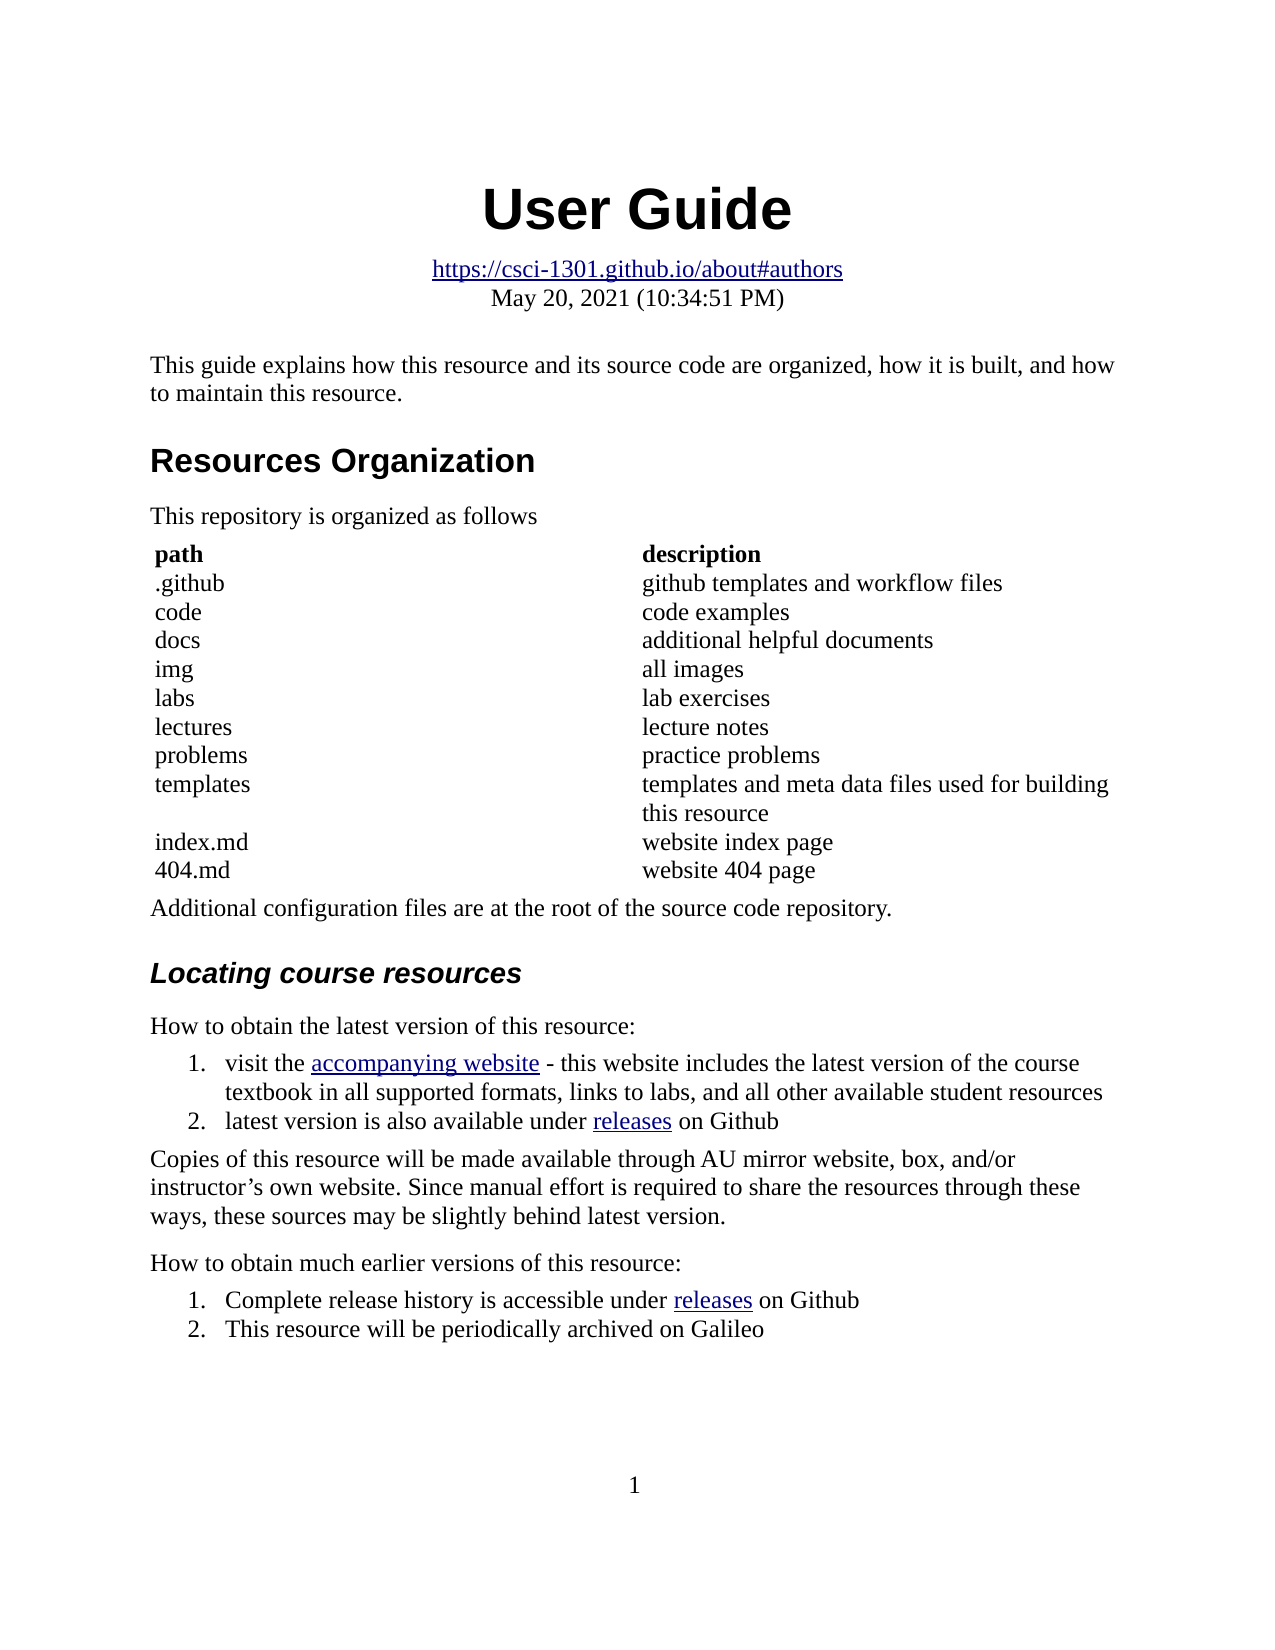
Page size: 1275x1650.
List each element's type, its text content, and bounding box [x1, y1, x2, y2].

subtitle Resources Organization [150, 441, 1125, 480]
list visit the accompanying website - this website includes the latest version of the course textbook in all supported formats, links to labs, and all other available student resources [187, 1048, 1125, 1106]
table_cell code [150, 597, 637, 625]
table_cell lectures [150, 712, 637, 740]
text This repository is organized as follows [150, 501, 1125, 530]
text https://csci-1301.github.io/about#authors [150, 254, 1125, 283]
table_cell templates [150, 769, 637, 827]
table_cell 404.md [150, 855, 637, 884]
table_cell github templates and workflow files [638, 568, 1125, 597]
table_cell problems [150, 740, 637, 769]
table_cell index.md [150, 827, 637, 855]
list This resource will be periodically archived on Galileo [187, 1314, 1125, 1343]
table_cell website 404 page [638, 855, 1125, 884]
text How to obtain the latest version of this resource: [150, 1011, 1125, 1039]
subtitle Locating course resources [150, 956, 1125, 989]
table_cell code examples [638, 597, 1125, 625]
table_cell lab exercises [638, 683, 1125, 712]
title User Guide [150, 175, 1125, 242]
text How to obtain much earlier versions of this resource: [150, 1248, 1125, 1277]
table_cell img [150, 654, 637, 683]
table_cell docs [150, 625, 637, 654]
text This guide explains how this resource and its source code are organized, how it is built, and how to maintain this resource. [150, 350, 1125, 407]
list Complete release history is accessible under releases on Github [187, 1286, 1125, 1314]
table_cell all images [638, 654, 1125, 683]
text Copies of this resource will be made available through AU mirror website, box, and/or instructor’s own website. Since manual effort is required to share the resources through these ways, these sources may be slightly behind latest version. [150, 1144, 1125, 1230]
table_cell additional helpful documents [638, 625, 1125, 654]
table_cell .github [150, 568, 637, 597]
list latest version is also available under releases on Github [187, 1106, 1125, 1135]
table_cell website index page [638, 827, 1125, 855]
table_header description [638, 539, 1125, 568]
table_cell lecture notes [638, 712, 1125, 740]
table_cell practice problems [638, 740, 1125, 769]
text Additional configuration files are at the root of the source code repository. [150, 893, 1125, 922]
table_header path [150, 539, 637, 568]
table_cell labs [150, 683, 637, 712]
table_cell templates and meta data files used for building this resource [638, 769, 1125, 827]
text May 20, 2021 (10:34:51 PM) [150, 283, 1125, 312]
